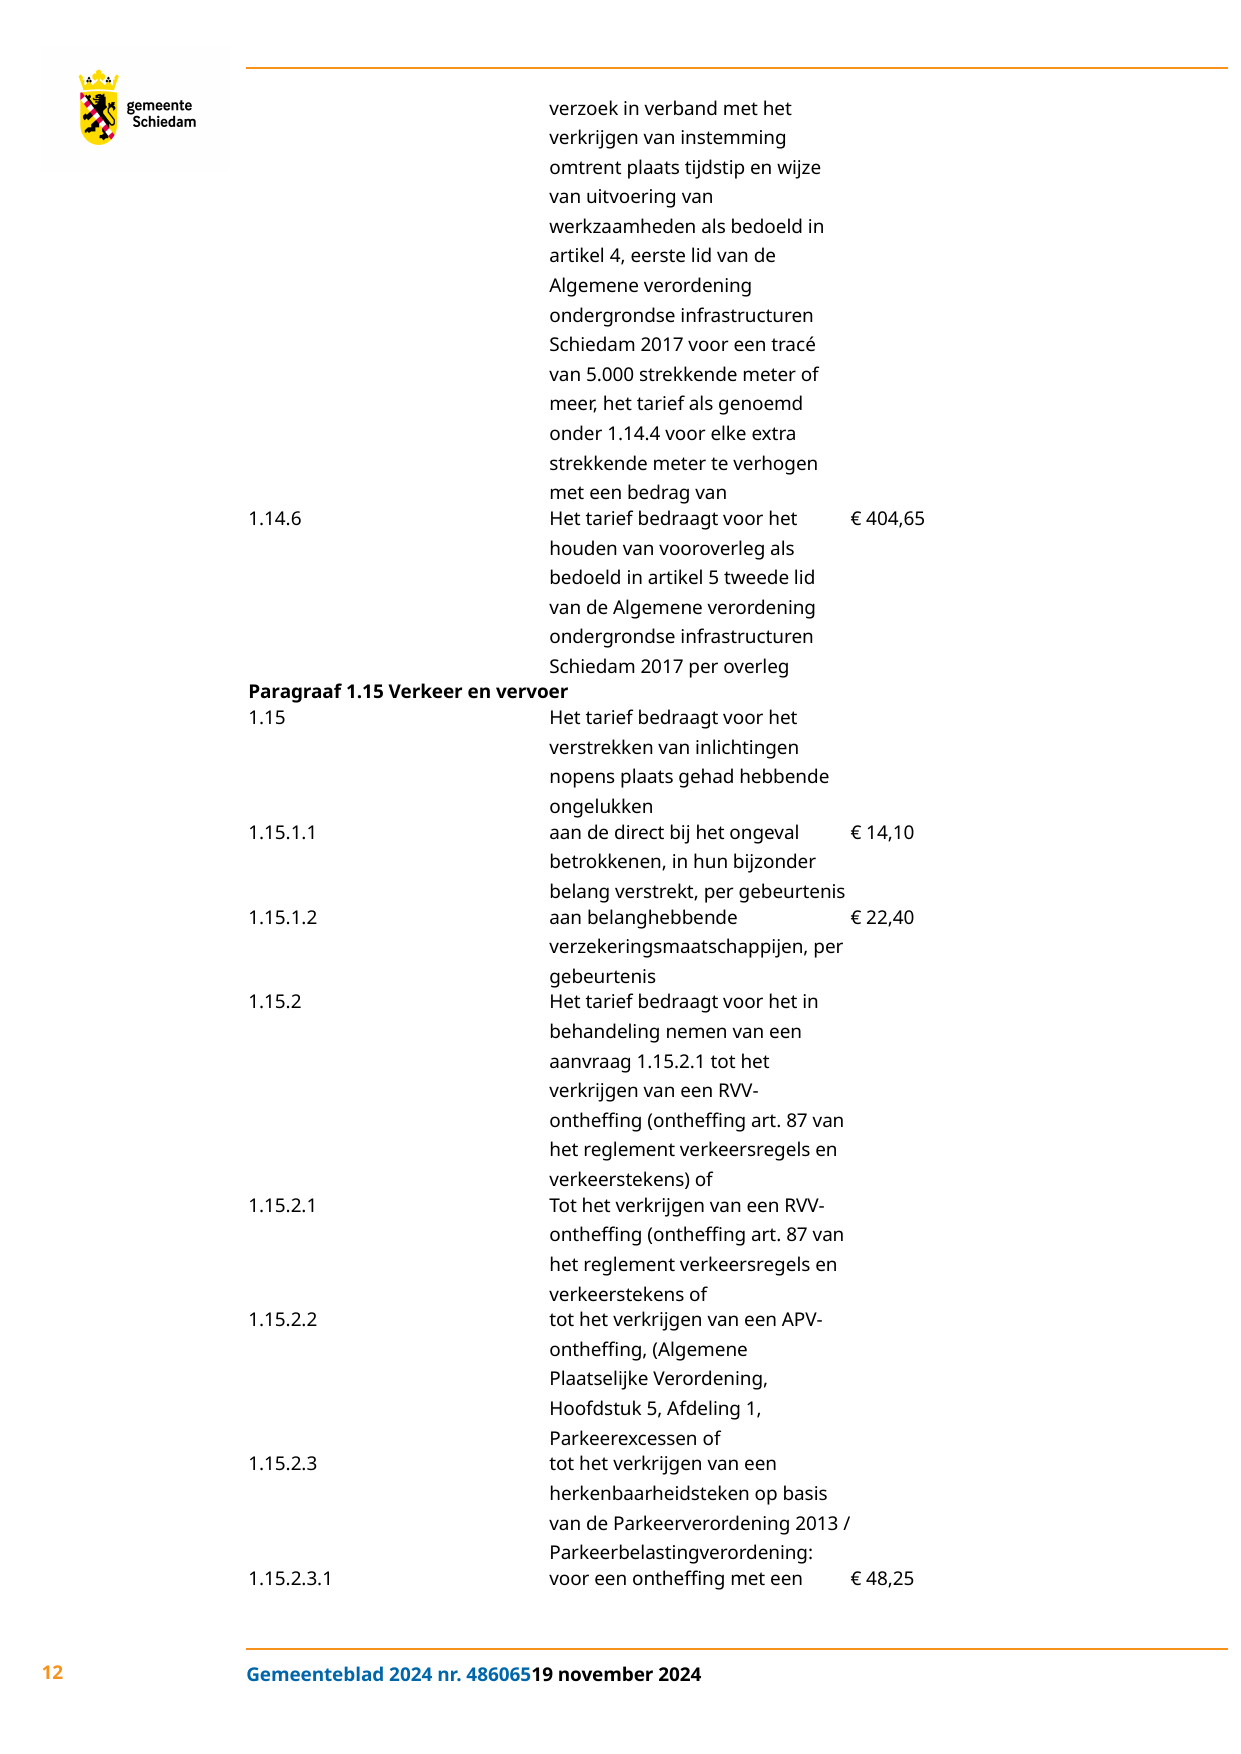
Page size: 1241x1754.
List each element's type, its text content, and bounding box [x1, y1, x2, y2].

table_cell aan belanghebbende verzekeringsmaatschappijen, per gebeurtenis [549, 904, 850, 989]
table_cell Tot het verkrijgen van een RVV-ontheffing (ontheffing art. 87 van het reglement verkeersregels en verkeerstekens of [549, 1192, 850, 1306]
table_cell 1.15.2.3 [248, 1451, 549, 1565]
table_cell 1.15.2.2 [248, 1306, 549, 1451]
table_cell € 48,25 [850, 1565, 1152, 1591]
table_cell [850, 1306, 1152, 1451]
table_cell € 14,10 [850, 819, 1152, 904]
table_cell tot het verkrijgen van een APV-ontheffing, (Algemene Plaatselijke Verordening, Hoofdstuk 5, Afdeling 1, Parkeerexcessen of [549, 1306, 850, 1451]
table_cell Paragraaf 1.15 Verkeer en vervoer [248, 679, 1152, 704]
table_cell Het tarief bedraagt voor het houden van vooroverleg als bedoeld in artikel 5 tweede lid van de Algemene verordening ondergrondse infrastructuren Schiedam 2017 per overleg [549, 505, 850, 679]
table_cell 1.15.2.3.1 [248, 1565, 549, 1591]
table_cell 1.15.2.1 [248, 1192, 549, 1306]
table_cell [850, 1451, 1152, 1565]
table_cell tot het verkrijgen van een herkenbaarheidsteken op basis van de Parkeerverordening 2013 / Parkeerbelastingverordening: [549, 1451, 850, 1565]
table_cell € 22,40 [850, 904, 1152, 989]
table_cell voor een ontheffing met een [549, 1565, 850, 1591]
table_cell 1.15.2 [248, 989, 549, 1192]
table_cell verzoek in verband met het verkrijgen van instemming omtrent plaats tijdstip en wijze van uitvoering van werkzaamheden als bedoeld in artikel 4, eerste lid van de Algemene verordening ondergrondse infrastructuren Schiedam 2017 voor een tracé van 5.000 strekkende meter of meer, het tarief als genoemd onder 1.14.4 voor elke extra strekkende meter te verhogen met een bedrag van [549, 95, 850, 505]
table_cell Het tarief bedraagt voor het verstrekken van inlichtingen nopens plaats gehad hebbende ongelukken [549, 705, 850, 819]
table_cell [850, 705, 1152, 819]
table_cell 1.15.1.1 [248, 819, 549, 904]
table_cell Het tarief bedraagt voor het in behandeling nemen van een aanvraag 1.15.2.1 tot het verkrijgen van een RVV-ontheffing (ontheffing art. 87 van het reglement verkeersregels en verkeerstekens) of [549, 989, 850, 1192]
table_cell 1.14.6 [248, 505, 549, 679]
table_cell € 404,65 [850, 505, 1152, 679]
table_cell 1.15.1.2 [248, 904, 549, 989]
table_cell [850, 989, 1152, 1192]
table_cell [850, 95, 1152, 505]
table_cell [248, 95, 549, 505]
table_cell [850, 1192, 1152, 1306]
table_cell 1.15 [248, 705, 549, 819]
table_cell aan de direct bij het ongeval betrokkenen, in hun bijzonder belang verstrekt, per gebeurtenis [549, 819, 850, 904]
picture [41, 47, 231, 172]
